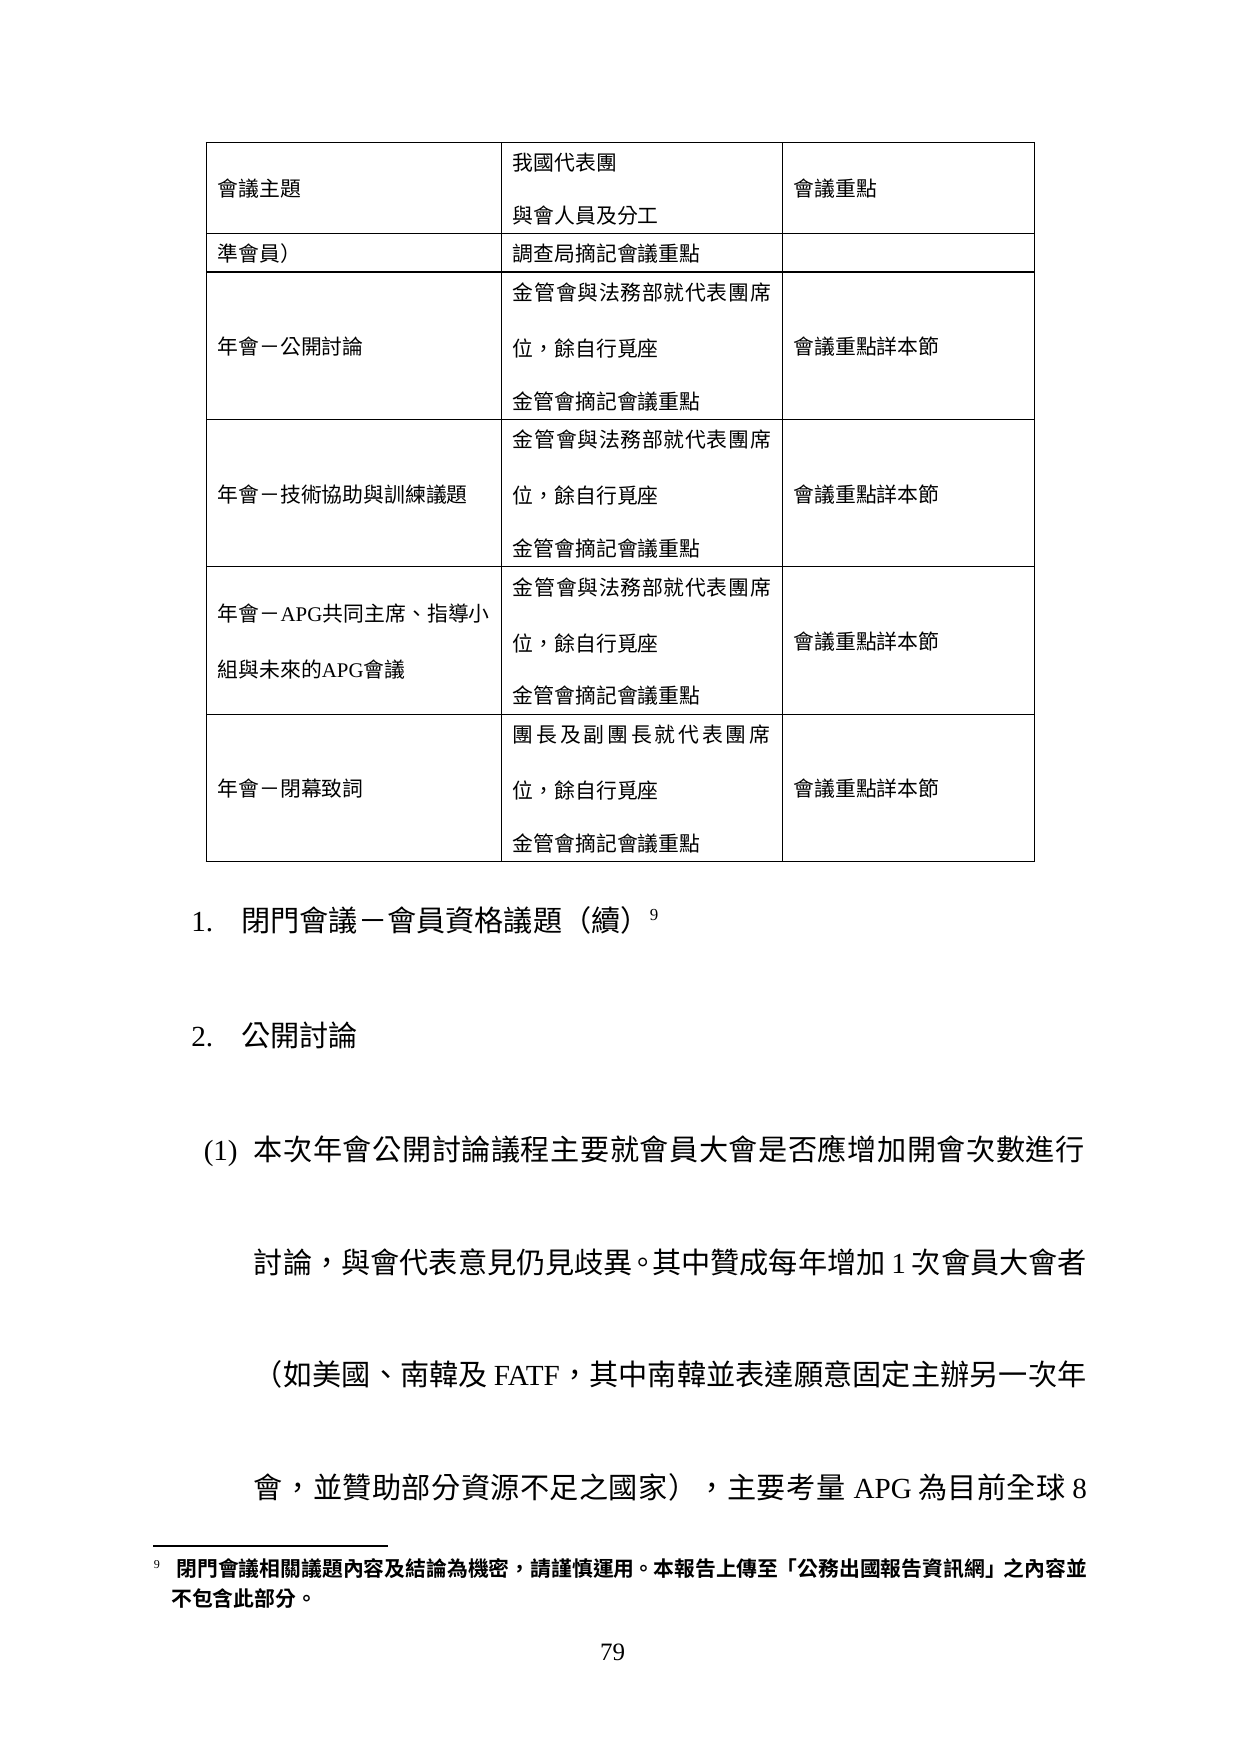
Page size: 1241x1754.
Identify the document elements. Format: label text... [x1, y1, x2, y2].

table_cell [783, 234, 1034, 271]
table_cell 金管會與法務部就代表團席位，餘自行覓座 金管會摘記會議重點 [502, 567, 782, 714]
list 閉門會議相關議題內容及結論為機密，請謹慎運用。本報告上傳至「公務出國報告資訊網」之內容並不包含此部分。 [153, 1552, 1087, 1612]
table_cell 金管會與法務部就代表團席位，餘自行覓座 金管會摘記會議重點 [502, 273, 782, 419]
table_cell 準會員） [207, 234, 501, 271]
table_cell 會議重點詳本節 [783, 420, 1034, 566]
subtitle 公開討論 [191, 996, 1087, 1071]
subtitle 閉門會議－會員資格議題（續） [191, 881, 1087, 956]
table_cell 年會－公開討論 [207, 273, 501, 419]
table_cell 會議重點詳本節 [783, 567, 1034, 714]
table_cell 會議重點詳本節 [783, 273, 1034, 419]
table_cell 金管會與法務部就代表團席位，餘自行覓座 金管會摘記會議重點 [502, 420, 782, 566]
table_header 會議重點 [783, 143, 1034, 233]
table_cell 會議重點詳本節 [783, 715, 1034, 861]
list 本次年會公開討論議程主要就會員大會是否應增加開會次數進行討論，與會代表意見仍見歧異。其中贊成每年增加1次會員大會者（如美國、南韓及FATF，其中南韓並表達願意固定主辦另一次年會，並贊助部分資源不足之國家），主要考量APG為目前全球8 [203, 1111, 1087, 1523]
table_header 我國代表團 與會人員及分工 [502, 143, 782, 233]
table_cell 年會－技術協助與訓練議題 [207, 420, 501, 566]
table_header 會議主題 [207, 143, 501, 233]
table_cell 年會－APG共同主席、指導小組與未來的APG會議 [207, 567, 501, 714]
table_cell 團長及副團長就代表團席位，餘自行覓座 金管會摘記會議重點 [502, 715, 782, 861]
table_cell 調查局摘記會議重點 [502, 234, 782, 271]
table_cell 年會－閉幕致詞 [207, 715, 501, 861]
